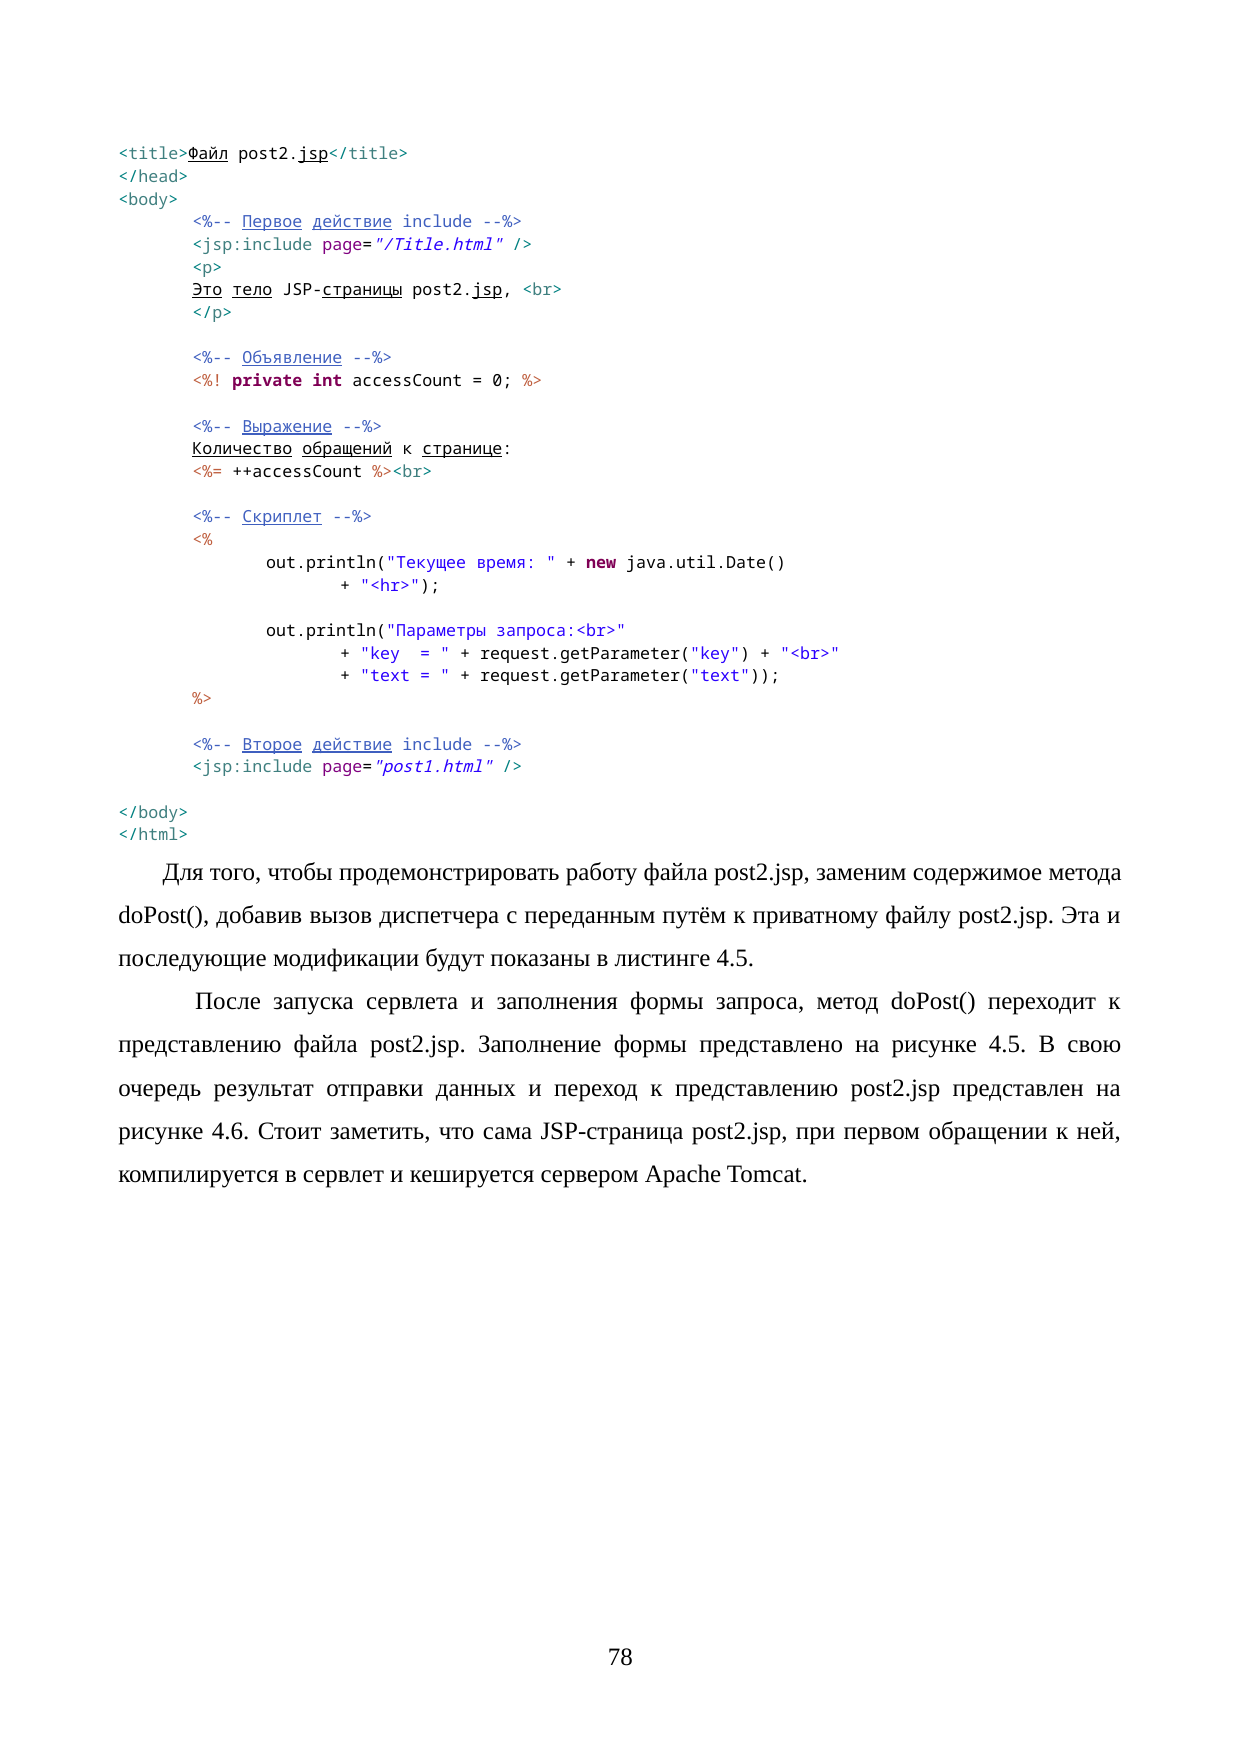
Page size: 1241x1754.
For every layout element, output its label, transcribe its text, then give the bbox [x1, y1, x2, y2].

text <%-- Первое действие include --%> [118, 210, 1122, 233]
text <%-- Объявление --%> [118, 346, 1122, 369]
text <%= ++accessCount %><br> [118, 460, 1122, 482]
text out.println("Текущее время: " + new java.util.Date() [118, 551, 1122, 573]
text <%-- Скриплет --%> [118, 505, 1122, 528]
text Количество обращений к странице: [118, 437, 1122, 460]
text <jsp:include page="/Title.html" /> [118, 233, 1122, 255]
text <%! private int accessCount = 0; %> [118, 369, 1122, 392]
text out.println("Параметры запроса:<br>" [118, 619, 1122, 641]
text %> [118, 687, 1122, 709]
text <% [118, 528, 1122, 551]
text </body> [118, 800, 1122, 823]
text </head> [118, 164, 1122, 187]
text <body> [118, 187, 1122, 210]
text </p> [118, 301, 1122, 323]
text <jsp:include page="post1.html" /> [118, 755, 1122, 778]
text + "text = " + request.getParameter("text")); [118, 664, 1122, 687]
text После запуска сервлета и заполнения формы запроса, метод doPost() переходит к представлению файла post2.jsp. Заполнение формы представлено на рисунке 4.5. В свою очередь результат отправки данных и переход к представлению post2.jsp представлен на рисунке 4.6. Стоит заметить, что сама JSP-страница post2.jsp, при первом обращении к ней, компилируется в сервлет и кешируется сервером Apache Tomcat. [118, 986, 1122, 1188]
text + "<hr>"); [118, 573, 1122, 596]
text <%-- Второе действие include --%> [118, 732, 1122, 755]
text </html> [118, 823, 1122, 846]
text + "key = " + request.getParameter("key") + "<br>" [118, 641, 1122, 664]
text <%-- Выражение --%> [118, 414, 1122, 437]
text Это тело JSP-страницы post2.jsp, <br> [118, 278, 1122, 301]
text <p> [118, 255, 1122, 278]
text Для того, чтобы продемонстрировать работу файла post2.jsp, заменим содержимое метода doPost(), добавив вызов диспетчера с переданным путём к приватному файлу post2.jsp. Эта и последующие модификации будут показаны в листинге 4.5. [118, 857, 1122, 972]
text <title>Файл post2.jsp</title> [118, 142, 1122, 164]
